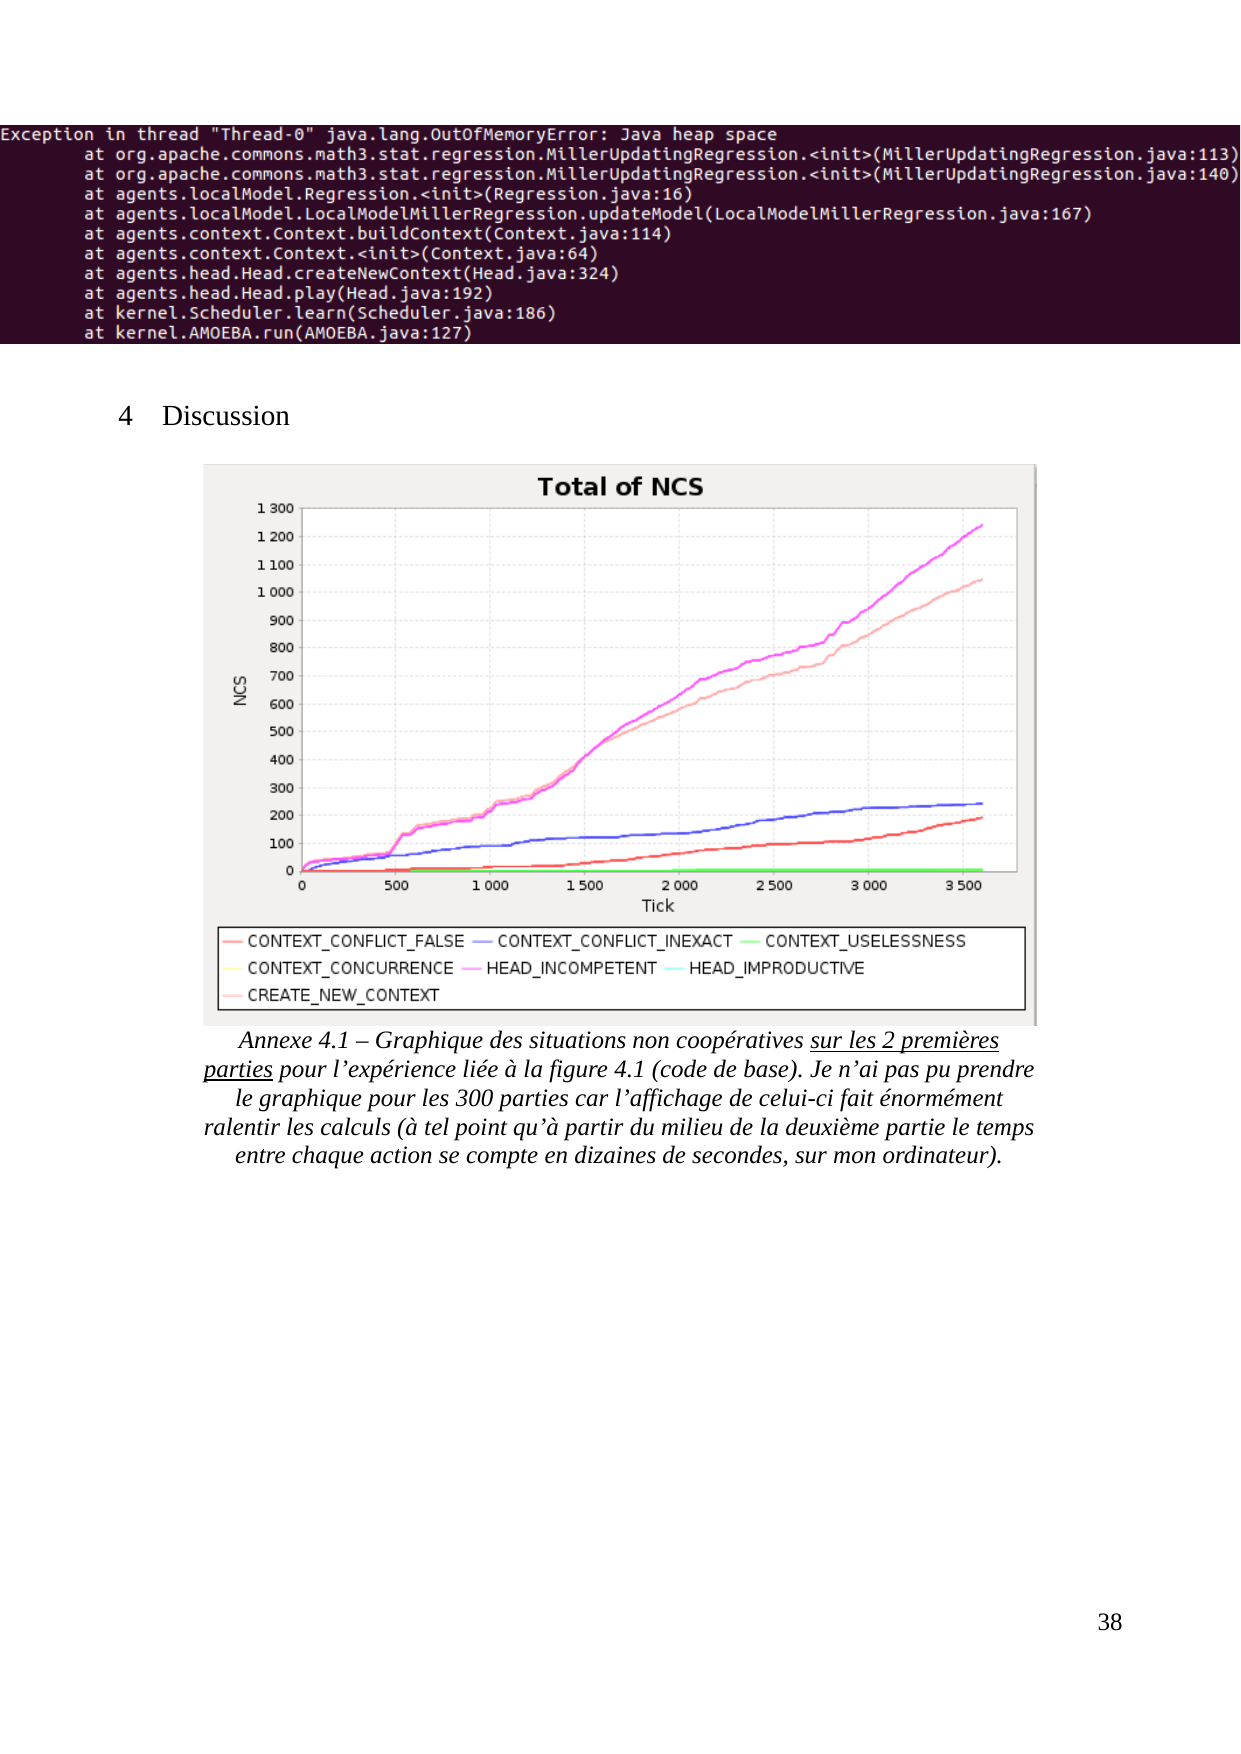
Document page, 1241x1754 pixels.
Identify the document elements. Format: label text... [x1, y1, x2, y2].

picture [0, 125, 237, 344]
text 4 Discussion [118, 398, 1122, 432]
text Annexe 4.1 – Graphique des situations non coopératives sur les 2 premières parties pour l’expérience liée à la figure 4.1 (code de base). Je n’ai pas pu prendre le graphique pour les 300 parties car l’affichage de celui-ci fait énormément ralentir les calculs (à tel point qu’à partir du milieu de la deuxième partie le temps entre chaque action se compte en dizaines de secondes, sur mon ordinateur). [203, 464, 1037, 1169]
picture [814, 464, 1037, 1021]
